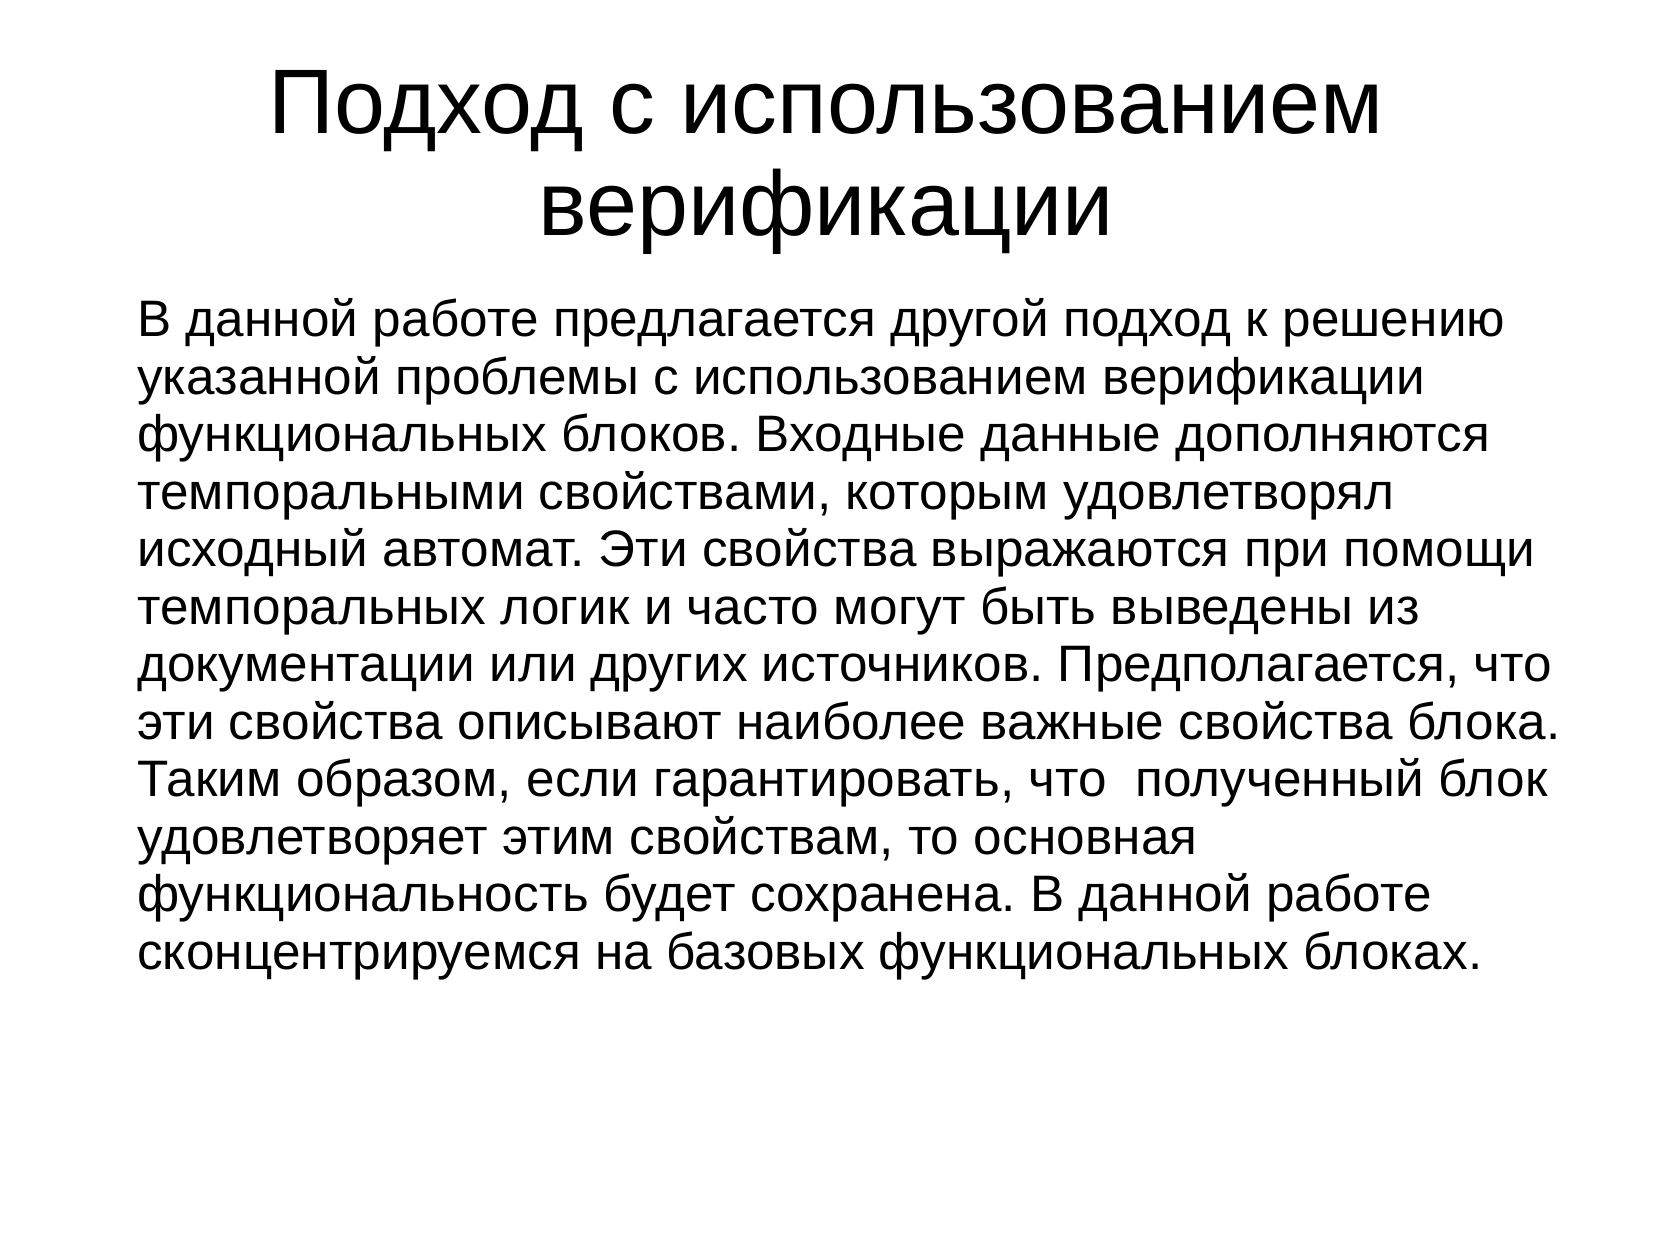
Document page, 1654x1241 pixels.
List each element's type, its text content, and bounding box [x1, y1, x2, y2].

title Подход с использованием верификации [82, 49, 1571, 257]
text_box [82, 290, 1571, 1010]
